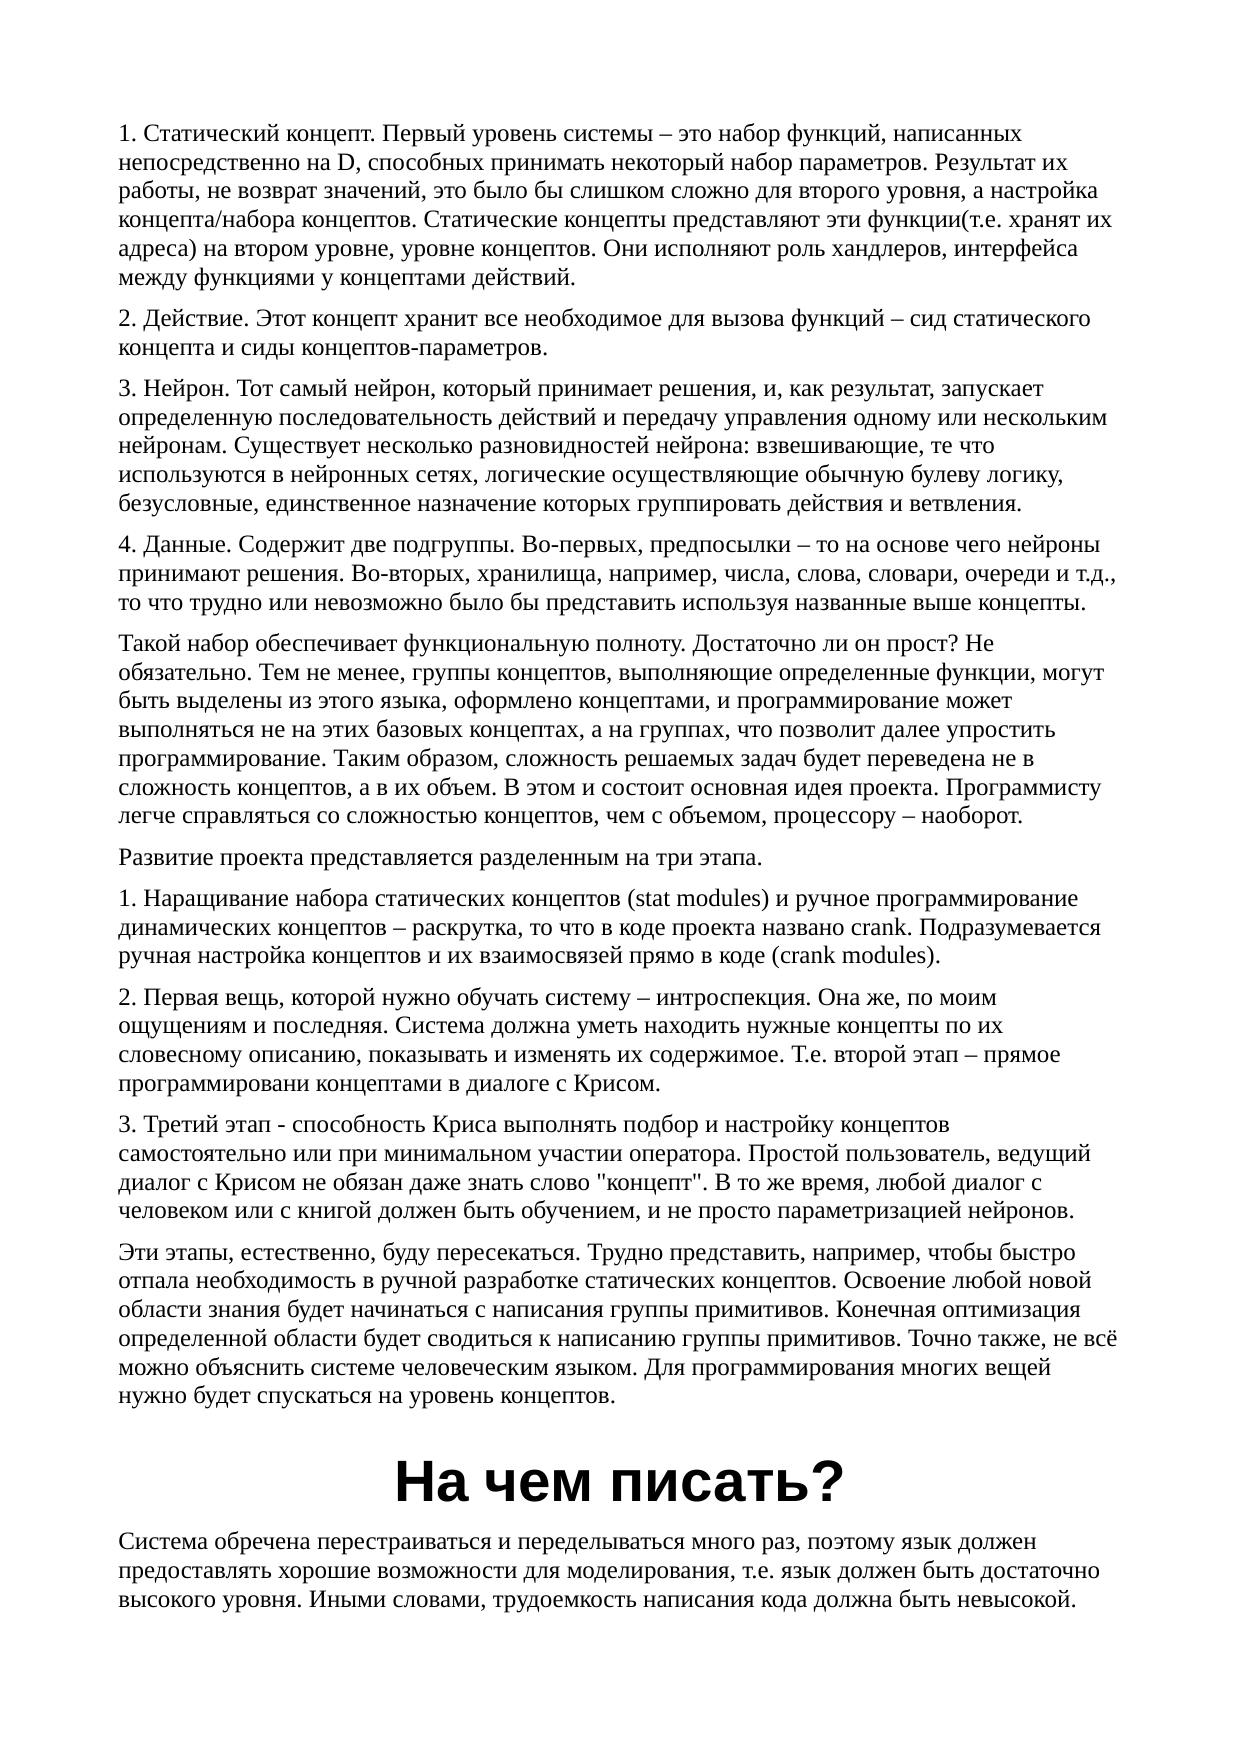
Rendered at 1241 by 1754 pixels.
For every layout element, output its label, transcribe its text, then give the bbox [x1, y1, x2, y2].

text 3. Нейрон. Тот самый нейрон, который принимает решения, и, как результат, запускает определенную последовательность действий и передачу управления одному или нескольким нейронам. Существует несколько разновидностей нейрона: взвешивающие, те что используются в нейронных сетях, логические осуществляющие обычную булеву логику, безусловные, единственное назначение которых группировать действия и ветвления. [118, 373, 1122, 517]
title На чем писать? [118, 1447, 1122, 1514]
text 1. Статический концепт. Первый уровень системы – это набор функций, написанных непосредственно на D, способных принимать некоторый набор параметров. Результат их работы, не возврат значений, это было бы слишком сложно для второго уровня, а настройка концепта/набора концептов. Статические концепты представляют эти функции(т.е. хранят их адреса) на втором уровне, уровне концептов. Они исполняют роль хандлеров, интерфейса между функциями у концептами действий. [118, 118, 1122, 291]
text 2. Первая вещь, которой нужно обучать систему – интроспекция. Она же, по моим ощущениям и последняя. Система должна уметь находить нужные концепты по их словесному описанию, показывать и изменять их содержимое. Т.е. второй этап – прямое программировани концептами в диалоге с Крисом. [118, 982, 1122, 1097]
text 2. Действие. Этот концепт хранит все необходимое для вызова функций – сид статического концепта и сиды концептов-параметров. [118, 303, 1122, 361]
text 1. Наращивание набора статических концептов (stat modules) и ручное программирование динамических концептов – раскрутка, то что в коде проекта названо crank. Подразумевается ручная настройка концептов и их взаимосвязей прямо в коде (crank modules). [118, 883, 1122, 969]
text 3. Третий этап - способность Криса выполнять подбор и настройку концептов самостоятельно или при минимальном участии оператора. Простой пользователь, ведущий диалог с Крисом не обязан даже знать слово "концепт". В то же время, любой диалог с человеком или с книгой должен быть обучением, и не просто параметризацией нейронов. [118, 1109, 1122, 1224]
text Эти этапы, естественно, буду пересекаться. Трудно представить, например, чтобы быстро отпала необходимость в ручной разработке статических концептов. Освоение любой новой области знания будет начинаться с написания группы примитивов. Конечная оптимизация определенной области будет сводиться к написанию группы примитивов. Точно также, не всё можно объяснить системе человеческим языком. Для программирования многих вещей нужно будет спускаться на уровень концептов. [118, 1237, 1122, 1409]
text Развитие проекта представляется разделенным на три этапа. [118, 842, 1122, 871]
text 4. Данные. Содержит две подгруппы. Во-первых, предпосылки – то на основе чего нейроны принимают решения. Во-вторых, хранилища, например, числа, слова, словари, очереди и т.д., то что трудно или невозможно было бы представить используя названные выше концепты. [118, 529, 1122, 616]
text Система обречена перестраиваться и переделываться много раз, поэтому язык должен предоставлять хорошие возможности для моделирования, т.е. язык должен быть достаточно высокого уровня. Иными словами, трудоемкость написания кода должна быть невысокой. [118, 1526, 1122, 1613]
text Такой набор обеспечивает функциональную полноту. Достаточно ли он прост? Не обязательно. Тем не менее, группы концептов, выполняющие определенные функции, могут быть выделены из этого языка, оформлено концептами, и программирование может выполняться не на этих базовых концептах, а на группах, что позволит далее упростить программирование. Таким образом, сложность решаемых задач будет переведена не в сложность концептов, а в их объем. В этом и состоит основная идея проекта. Программисту легче справляться со сложностью концептов, чем с объемом, процессору – наоборот. [118, 628, 1122, 829]
